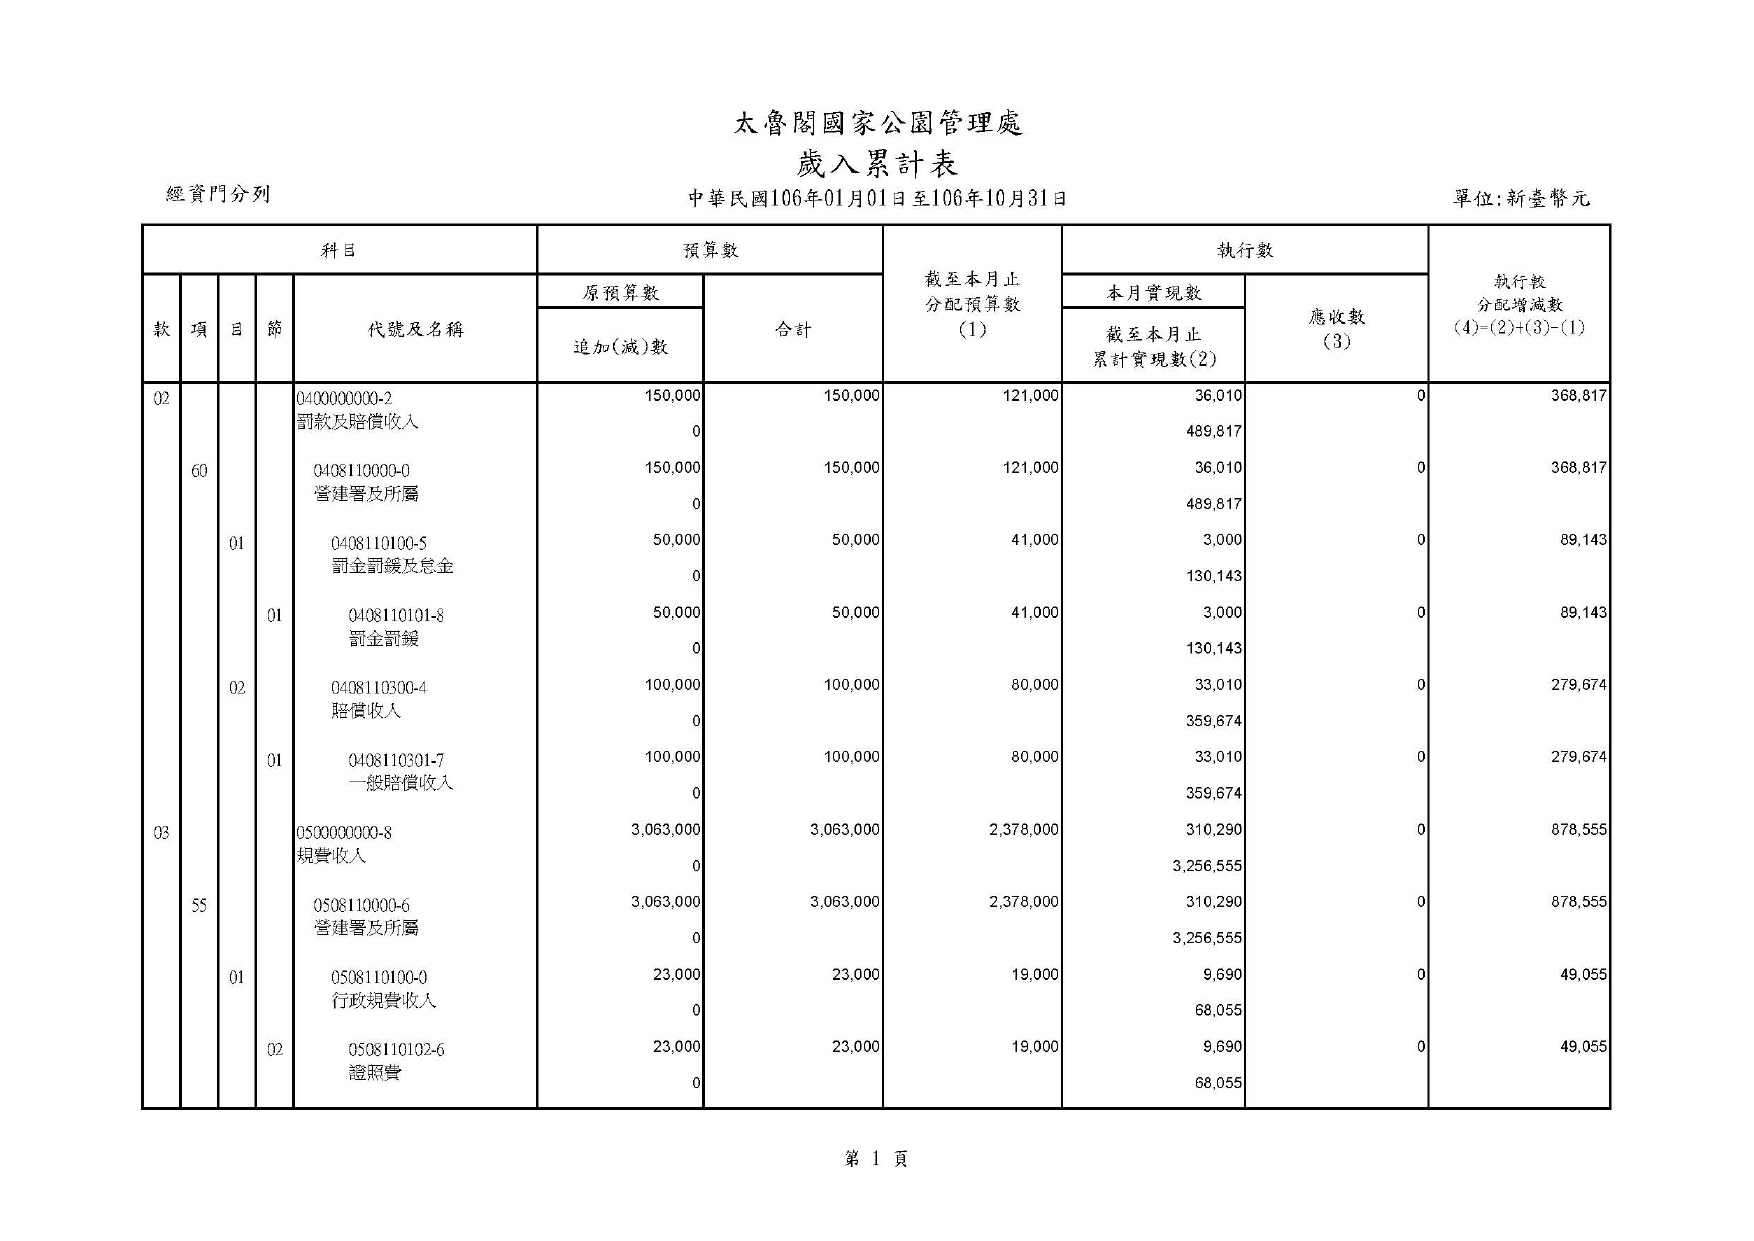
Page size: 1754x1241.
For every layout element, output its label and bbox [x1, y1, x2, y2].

picture [59, 59, 1695, 1216]
